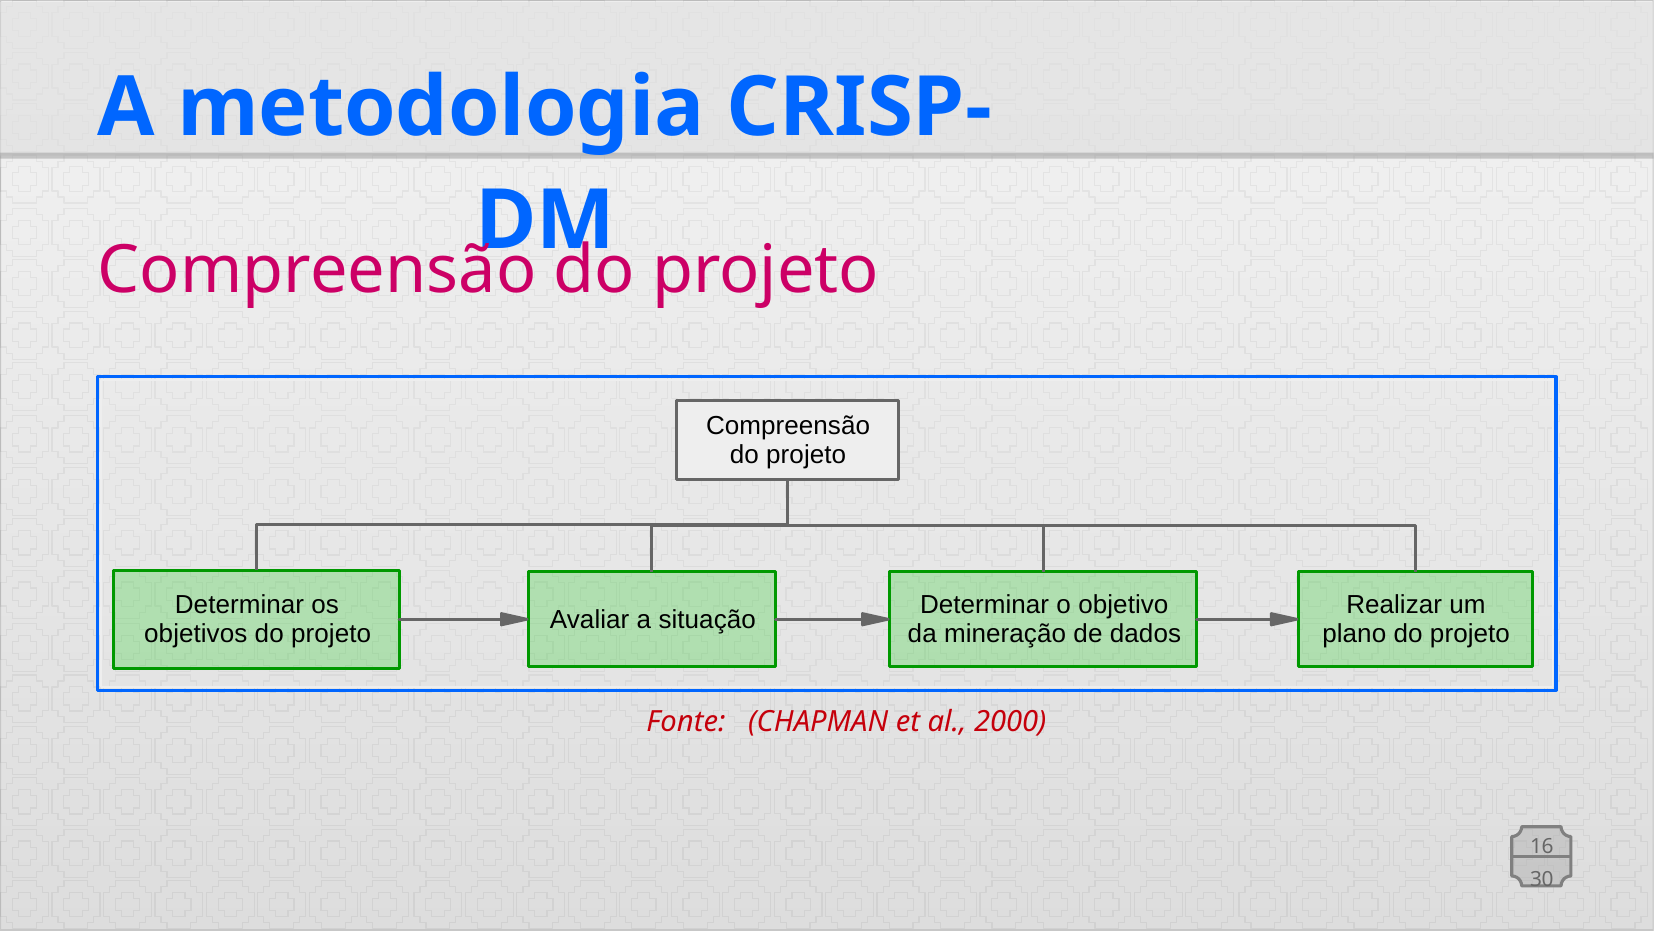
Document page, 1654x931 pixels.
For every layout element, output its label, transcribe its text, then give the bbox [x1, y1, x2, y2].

text_box A metodologia CRISP-DM [83, 39, 1063, 157]
text_box Compreensão do projeto [82, 204, 805, 302]
picture [99, 378, 1555, 689]
text_box Fonte: (CHAPMAN et al., 2000) [596, 688, 1083, 740]
